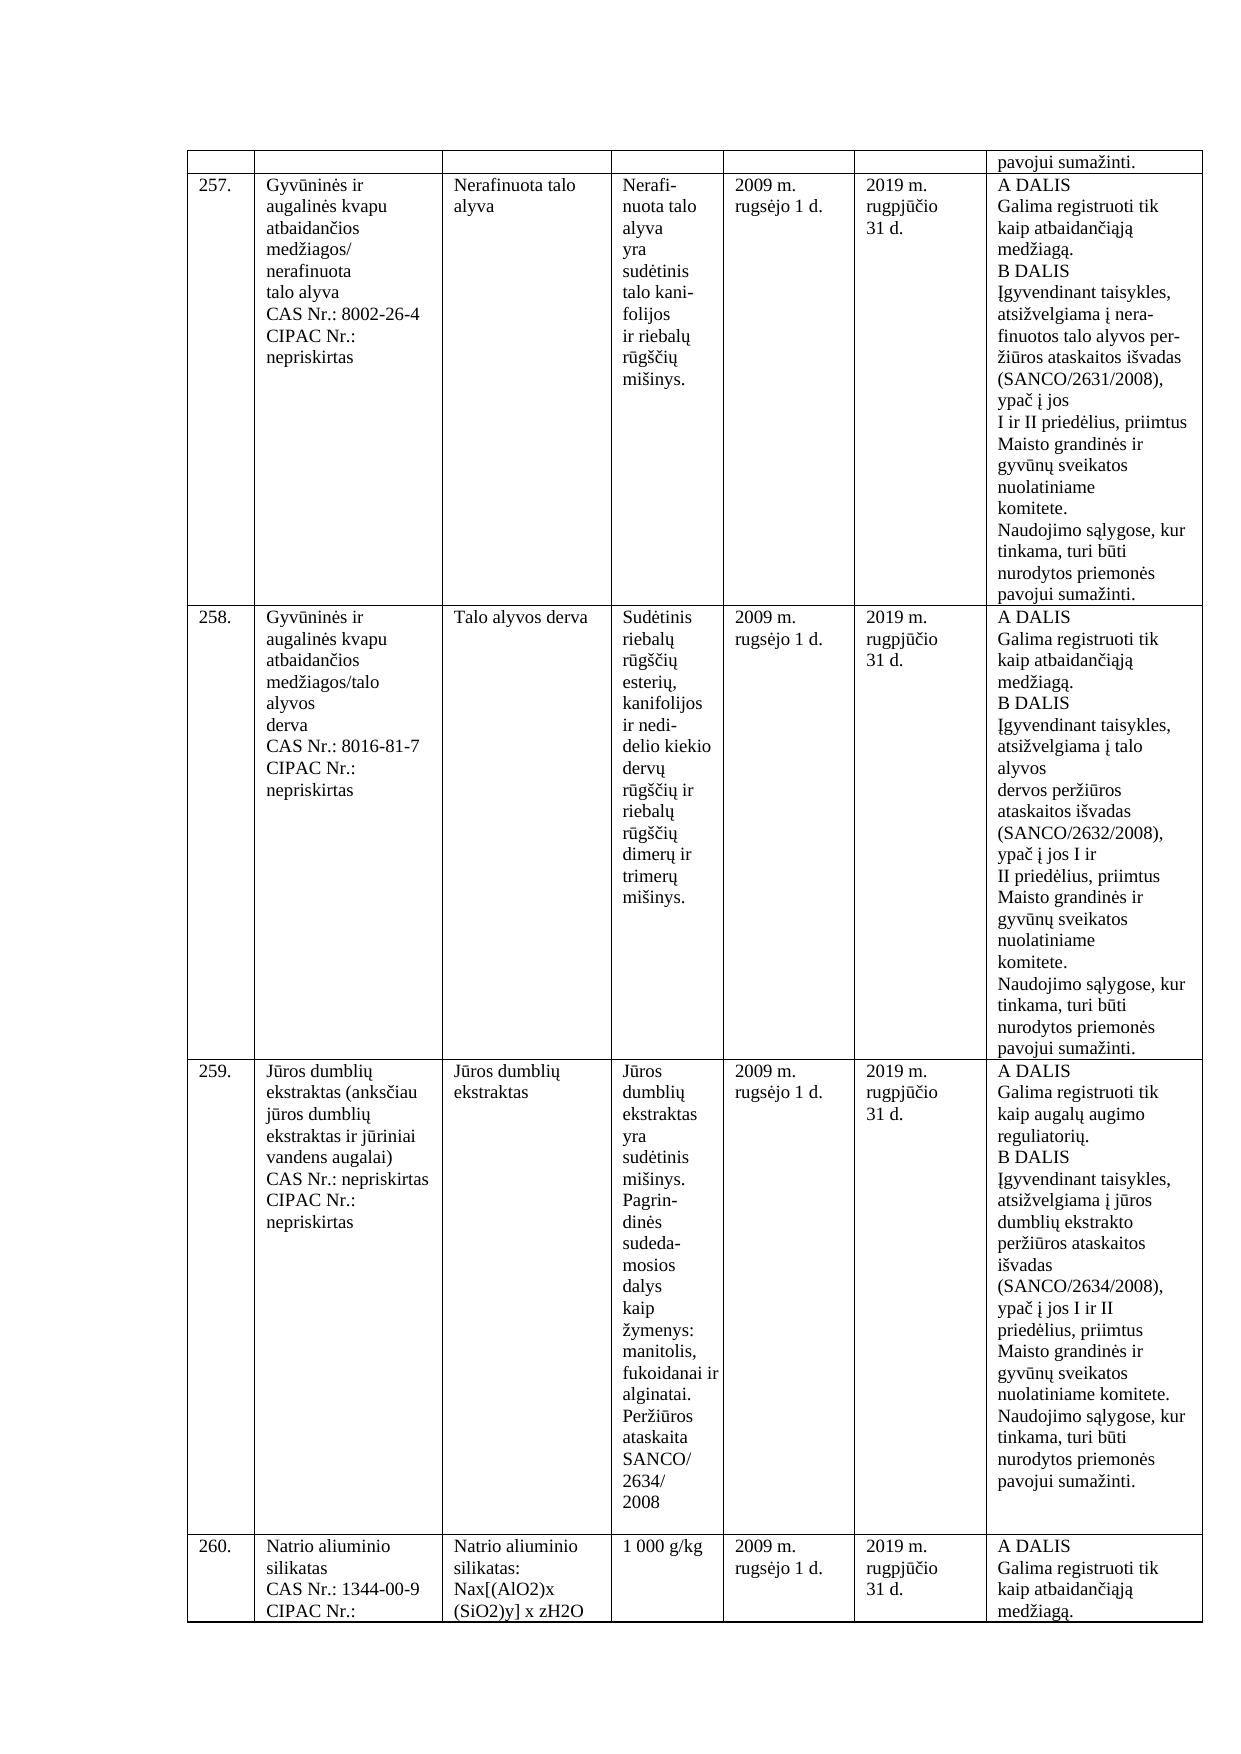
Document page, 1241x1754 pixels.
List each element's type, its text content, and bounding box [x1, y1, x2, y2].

table_cell [105, 173, 180, 605]
table_cell Natrio aliuminio silikatas: Nax[(AlO2)x (SiO2)y] x zH2O [443, 1535, 611, 1621]
table_cell [188, 151, 254, 173]
table_cell [1203, 150, 1211, 173]
table_cell 259. [188, 1060, 254, 1534]
table_cell [612, 151, 723, 173]
table_cell Nerafinuota talo alyva [443, 174, 611, 605]
table_cell [855, 151, 986, 173]
table_cell pavo­jui sumažinti. [987, 151, 1202, 173]
table_cell [1203, 173, 1211, 605]
table_cell [724, 151, 854, 173]
table_cell 2009 m. rugsėjo 1 d. [724, 174, 854, 605]
table_cell Jūros dumblių ekstraktas (anksčiau jūros dumblių ekstraktas ir jūriniai vandens augalai) CAS Nr.: nepriskirtas CIPAC Nr.: nepriskirtas [255, 1060, 442, 1534]
table_cell Jūros dumblių ekstraktas [443, 1060, 611, 1534]
table_cell Sudėtinis riebalų rūgščių esterių, kanifolijos ir nedi-delio kiekio dervų rūgščių ir riebalų rūgščių dimerų ir trimerų mišinys. [612, 606, 723, 1059]
table_cell A DALIS Galima registruoti tik kaip atbaidančiąją medžiagą. B DALIS Įgyvendinant taisykles, atsižvelgiama į talo alyvos dervos peržiūros ataskaitos išvadas (SANCO/2632/2008), ypač į jos I ir II priedėlius, priimtus Maisto grandinės ir gyvūnų sveikatos nuolatiniame komitete. Naudojimo sąlygose, kur tinkama, turi būti nurodytos priemonės pavojui sumažinti. [987, 606, 1202, 1059]
table_cell [105, 150, 180, 173]
table_cell 2019 m. rugpjūčio 31 d. [855, 174, 986, 605]
table_cell [443, 151, 611, 173]
table_cell [1203, 605, 1211, 1059]
table_cell A DALIS Galima registruoti tik kaip augalų augimo reguliatorių. B DALIS Įgyvendinant taisykles, atsižvelgiama į jūros dumblių ekstrakto peržiūros ataskaitos išvadas (SANCO/2634/2008), ypač į jos I ir II priedėlius, priimtus Maisto grandinės ir gyvūnų sveikatos nuolatiniame komitete. Naudojimo sąlygose, kur tinkama, turi būti nurodytos priemonės pavojui sumažinti. [987, 1060, 1202, 1534]
table_cell Natrio aliuminio silikatas CAS Nr.: 1344-00-9 CIPAC Nr.: [255, 1535, 442, 1621]
table_cell 2019 m. rugpjūčio 31 d. [855, 606, 986, 1059]
table_cell Gyvūninės ir augalinės kvapu atbaidančios medžiagos/talo alyvos derva CAS Nr.: 8016-81-7 CIPAC Nr.: nepriskirtas [255, 606, 442, 1059]
table_cell [105, 1059, 180, 1534]
table_cell A DALIS Galima registruoti tik kaip atbaidančiąją medžiagą. [987, 1535, 1202, 1621]
table_cell 2009 m. rugsėjo 1 d. [724, 1060, 854, 1534]
table_cell 257. [188, 174, 254, 605]
table_cell 258. [188, 606, 254, 1059]
table_cell 2019 m. rugpjūčio 31 d. [855, 1535, 986, 1621]
table_cell [180, 150, 187, 173]
table_cell [180, 173, 187, 605]
table_cell [180, 1059, 187, 1534]
table_cell Jūros dumblių ekstraktas yra sudėtinis mišinys. Pagrin-dinės sudeda-mosios dalys kaip žymenys: manitolis, fukoidanai ir alginatai. Peržiūros ataskaita SANCO/2634/ 2008 [612, 1060, 723, 1534]
table_cell [1203, 1059, 1211, 1534]
table_cell [180, 605, 187, 1059]
table_cell Gyvūninės ir augalinės kvapu atbaidančios medžiagos/ nerafinuota talo alyva CAS Nr.: 8002-26-4 CIPAC Nr.: nepriskirtas [255, 174, 442, 605]
table_cell Nerafi-nuota talo alyva yra sudėtinis talo kani-folijos ir riebalų rūgščių mišinys. [612, 174, 723, 605]
table_cell [105, 1534, 180, 1621]
table_cell [180, 1534, 187, 1621]
table_cell A DALIS Galima registruoti tik kaip atbai­dančiąją medžiagą. B DALIS Įgyvendinant taisykles, atsi­žvel­giama į nera­finuotos ta­lo alyvos per­žiū­ros ataskaitos išvadas (SANCO/2631/2008), ypač į jos I ir II priedėlius, priimtus Maisto grandinės ir gyvūnų sveikatos nuolatiniame komitete. Naudojimo sąlygose, kur tinkama, turi būti nurodytos priemonės pavojui sumažinti. [987, 174, 1202, 605]
table_cell 2009 m. rugsėjo 1 d. [724, 606, 854, 1059]
table_cell 1 000 g/kg [612, 1535, 723, 1621]
table_cell [1203, 1534, 1211, 1621]
table_cell [255, 151, 442, 173]
table_cell 260. [188, 1535, 254, 1621]
table_cell 2009 m. rugsėjo 1 d. [724, 1535, 854, 1621]
table_cell [105, 605, 180, 1059]
table_cell Talo alyvos derva [443, 606, 611, 1059]
table_cell 2019 m. rugpjūčio 31 d. [855, 1060, 986, 1534]
